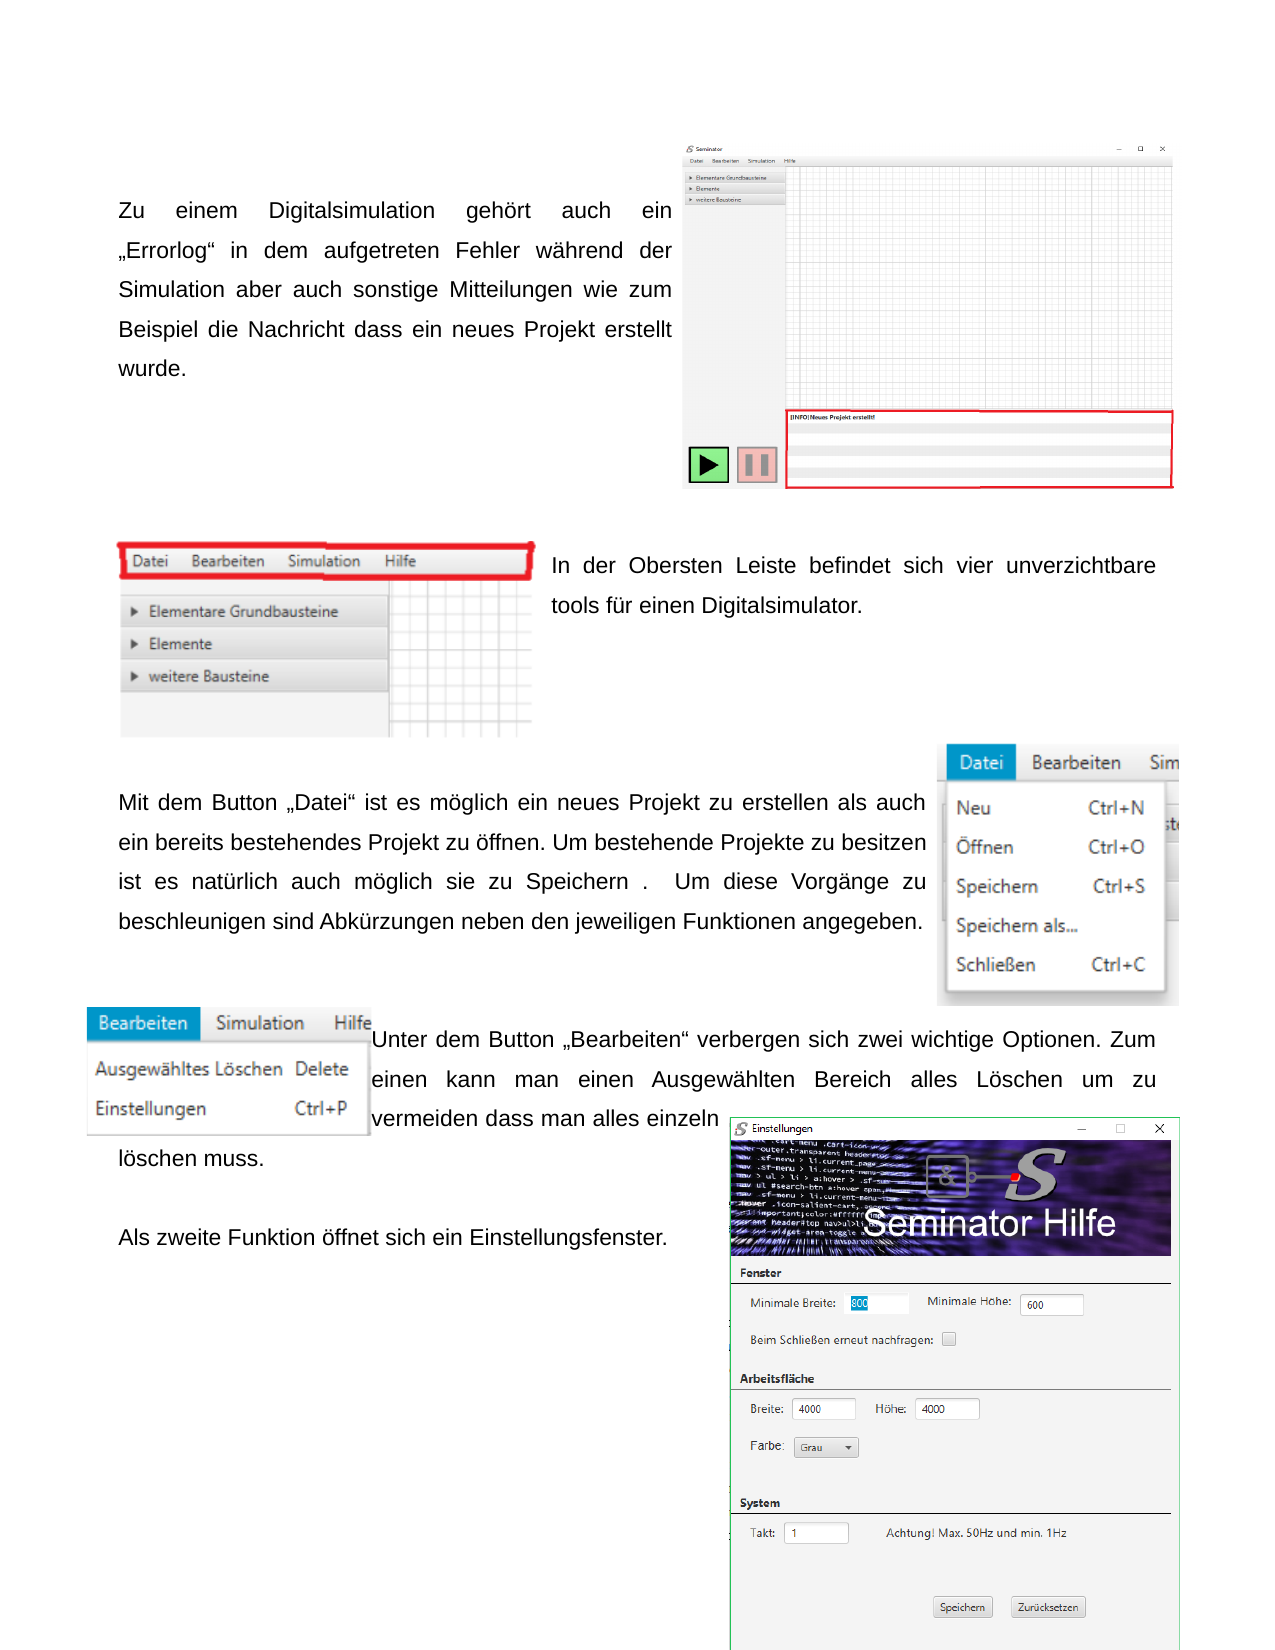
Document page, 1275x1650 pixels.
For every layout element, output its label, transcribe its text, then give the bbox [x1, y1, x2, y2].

picture [86, 1007, 372, 1136]
picture [100, 1016, 107, 1029]
picture [179, 1020, 187, 1029]
text Mit dem Button „Datei“ ist es möglich ein neues Projekt zu erstellen als auch ein bereits bestehendes Projekt zu öffnen. Um bestehende Projekte zu besitzen ist es natürlich auch möglich sie zu Speichern . Um diese Vorgänge zu beschleunigen sind Abkürzungen neben den jeweiligen Funktionen angegeben. [118, 789, 936, 934]
picture [682, 143, 1183, 489]
text Zu einem Digitalsimulation gehört auch ein „Errorlog“ in dem aufgetreten Fehler während der Simulation aber auch sonstige Mitteilungen wie zum Beispiel die Nachricht dass ein neues Projekt erstellt wurde. [118, 197, 682, 381]
picture [108, 541, 542, 745]
picture [936, 738, 1179, 1006]
picture [168, 1020, 176, 1029]
picture [162, 1017, 167, 1029]
picture [729, 1117, 1180, 1650]
text Unter dem Button „Bearbeiten“ verbergen sich zwei wichtige Optionen. Zum einen kann man einen Ausgewählten Bereich alles Löschen um zu vermeiden dass man alles einzeln löschen muss. [118, 1026, 1157, 1171]
picture [121, 1016, 159, 1029]
picture [107, 1020, 118, 1029]
text In der Obersten Leiste befindet sich vier unverzichtbare tools für einen Digitalsimulator. [542, 552, 1157, 618]
text Als zweite Funktion öffnet sich ein Einstellungsfenster. [118, 1223, 729, 1250]
